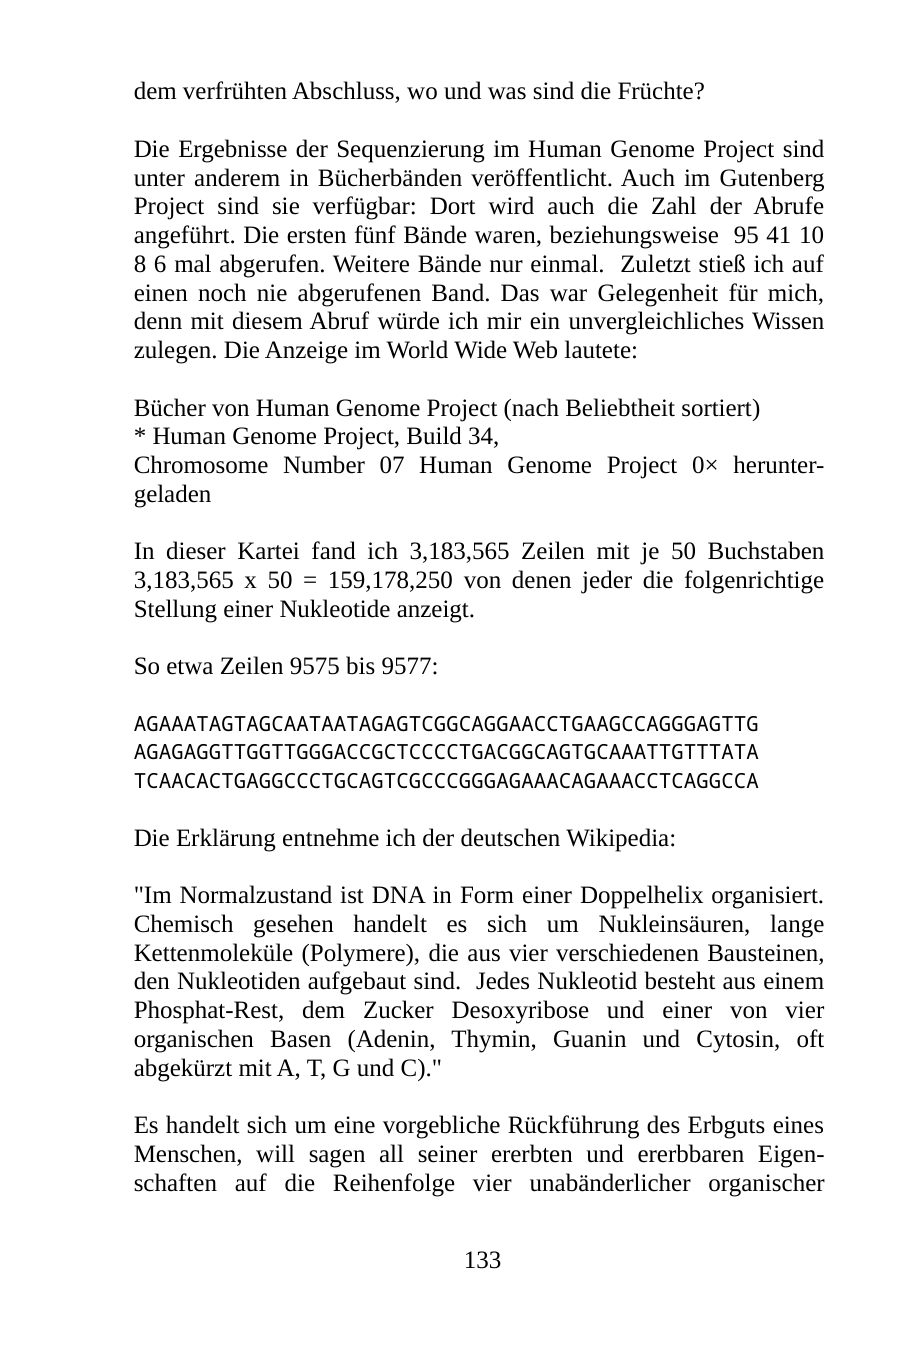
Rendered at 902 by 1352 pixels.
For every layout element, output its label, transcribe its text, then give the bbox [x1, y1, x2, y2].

text So etwa Zeilen 9575 bis 9577: [133, 651, 825, 680]
text AGAAATAGTAGCAATAATAGAGTCGGCAGGAACCTGAAGCCAGGGAGTTG [133, 709, 825, 737]
text Bücher von Human Genome Project (nach Beliebtheit sortiert) [133, 393, 825, 421]
text AGAGAGGTTGGTTGGGACCGCTCCCCTGACGGCAGTGCAAATTGTTTATA [133, 737, 825, 766]
text In dieser Kartei fand ich 3,183,565 Zeilen mit je 50 Buchstaben 3,183,565 x 50 = 159,178,250 von denen jeder die folgenrichtige Stellung einer Nukleotide anzeigt. [133, 536, 825, 623]
text "Im Normalzustand ist DNA in Form einer Doppelhelix organisiert. Chemisch gesehen handelt es sich um Nukleinsäuren, lange Kettenmoleküle (Polymere), die aus vier verschiedenen Bausteinen, den Nukleotiden aufgebaut sind. Jedes Nukleotid besteht aus einem Phosphat-Rest, dem Zucker Desoxyribose und einer von vier organischen Basen (Adenin, Thymin, Guanin und Cytosin, oft abgekürzt mit A, T, G und C)." [133, 880, 825, 1081]
text dem verfrühten Abschluss, wo und was sind die Früchte? [133, 76, 825, 105]
text Es handelt sich um eine vorgebliche Rückführung des Erbguts eines Menschen, will sagen all seiner ererbten und ererbbaren Eigen-schaften auf die Reihenfolge vier unabänderlicher organischer [133, 1110, 825, 1196]
text TCAACACTGAGGCCCTGCAGTCGCCCGGGAGAAACAGAAACCTCAGGCCA [133, 766, 825, 794]
text Chromosome Number 07 Human Genome Project 0× herunter-geladen [133, 450, 825, 508]
text Die Ergebnisse der Sequenzierung im Human Genome Project sind unter anderem in Bücherbänden veröffentlicht. Auch im Gutenberg Project sind sie verfügbar: Dort wird auch die Zahl der Abrufe angeführt. Die ersten fünf Bände waren, beziehungsweise 95 41 10 8 6 mal abgerufen. Weitere Bände nur einmal. Zuletzt stieß ich auf einen noch nie abgerufenen Band. Das war Gelegenheit für mich, denn mit diesem Abruf würde ich mir ein unvergleichliches Wissen zulegen. Die Anzeige im World Wide Web lautete: [133, 134, 825, 364]
text Die Erklärung entnehme ich der deutschen Wikipedia: [133, 823, 825, 851]
text * Human Genome Project, Build 34, [133, 421, 825, 450]
